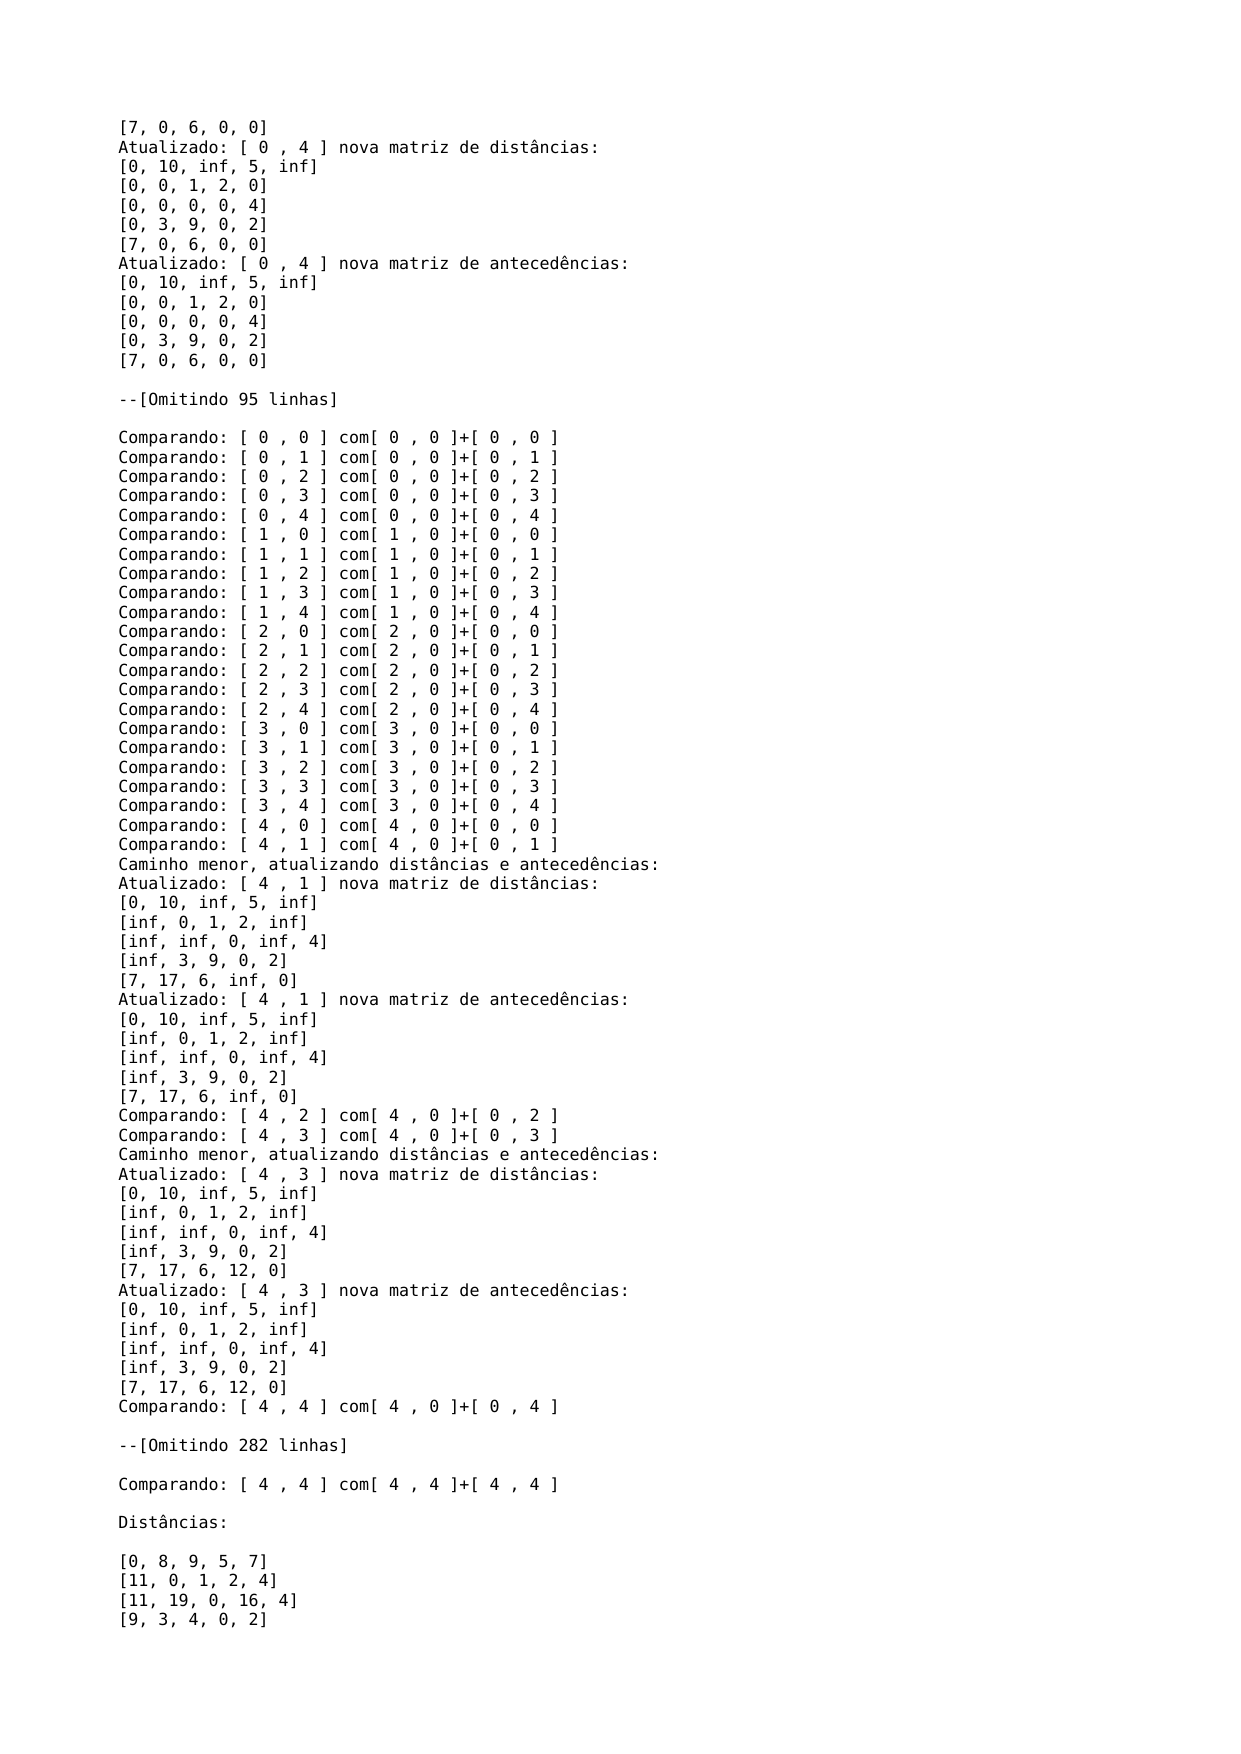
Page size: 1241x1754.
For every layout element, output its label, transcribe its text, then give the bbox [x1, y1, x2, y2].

text [inf, inf, 0, inf, 4] [118, 932, 1122, 951]
text Comparando: [ 0 , 0 ] com[ 0 , 0 ]+[ 0 , 0 ] [118, 428, 1122, 447]
text Comparando: [ 3 , 0 ] com[ 3 , 0 ]+[ 0 , 0 ] [118, 719, 1122, 738]
text [0, 10, inf, 5, inf] [118, 1300, 1122, 1319]
text --[Omitindo 95 linhas] [118, 389, 1122, 409]
text [inf, inf, 0, inf, 4] [118, 1339, 1122, 1358]
text Comparando: [ 4 , 4 ] com[ 4 , 0 ]+[ 0 , 4 ] [118, 1397, 1122, 1416]
text [0, 10, inf, 5, inf] [118, 157, 1122, 176]
text [7, 0, 6, 0, 0] [118, 234, 1122, 254]
text [7, 17, 6, 12, 0] [118, 1261, 1122, 1281]
text [0, 0, 0, 0, 4] [118, 312, 1122, 331]
text Comparando: [ 1 , 3 ] com[ 1 , 0 ]+[ 0 , 3 ] [118, 583, 1122, 602]
text [0, 0, 1, 2, 0] [118, 176, 1122, 196]
text Comparando: [ 0 , 2 ] com[ 0 , 0 ]+[ 0 , 2 ] [118, 467, 1122, 486]
text Comparando: [ 3 , 4 ] com[ 3 , 0 ]+[ 0 , 4 ] [118, 796, 1122, 816]
text Comparando: [ 1 , 1 ] com[ 1 , 0 ]+[ 0 , 1 ] [118, 544, 1122, 564]
text [inf, 3, 9, 0, 2] [118, 951, 1122, 971]
text [11, 19, 0, 16, 4] [118, 1591, 1122, 1610]
text Comparando: [ 4 , 0 ] com[ 4 , 0 ]+[ 0 , 0 ] [118, 816, 1122, 835]
text Comparando: [ 2 , 3 ] com[ 2 , 0 ]+[ 0 , 3 ] [118, 680, 1122, 699]
text [0, 10, inf, 5, inf] [118, 1184, 1122, 1203]
text Comparando: [ 3 , 3 ] com[ 3 , 0 ]+[ 0 , 3 ] [118, 777, 1122, 796]
text Comparando: [ 1 , 2 ] com[ 1 , 0 ]+[ 0 , 2 ] [118, 564, 1122, 583]
text Comparando: [ 2 , 0 ] com[ 2 , 0 ]+[ 0 , 0 ] [118, 622, 1122, 641]
text Comparando: [ 2 , 4 ] com[ 2 , 0 ]+[ 0 , 4 ] [118, 699, 1122, 719]
text Comparando: [ 1 , 4 ] com[ 1 , 0 ]+[ 0 , 4 ] [118, 602, 1122, 622]
text [7, 0, 6, 0, 0] [118, 118, 1122, 137]
text [0, 8, 9, 5, 7] [118, 1552, 1122, 1571]
text [9, 3, 4, 0, 2] [118, 1610, 1122, 1629]
text Atualizado: [ 4 , 3 ] nova matriz de distâncias: [118, 1164, 1122, 1184]
text [inf, 3, 9, 0, 2] [118, 1067, 1122, 1087]
text Comparando: [ 3 , 2 ] com[ 3 , 0 ]+[ 0 , 2 ] [118, 757, 1122, 777]
text [7, 17, 6, 12, 0] [118, 1377, 1122, 1397]
text [0, 3, 9, 0, 2] [118, 331, 1122, 351]
text Comparando: [ 1 , 0 ] com[ 1 , 0 ]+[ 0 , 0 ] [118, 525, 1122, 544]
text [0, 10, inf, 5, inf] [118, 273, 1122, 292]
text [7, 17, 6, inf, 0] [118, 971, 1122, 990]
text Comparando: [ 0 , 3 ] com[ 0 , 0 ]+[ 0 , 3 ] [118, 486, 1122, 506]
text Comparando: [ 0 , 1 ] com[ 0 , 0 ]+[ 0 , 1 ] [118, 447, 1122, 467]
text Comparando: [ 2 , 2 ] com[ 2 , 0 ]+[ 0 , 2 ] [118, 661, 1122, 680]
text Atualizado: [ 0 , 4 ] nova matriz de distâncias: [118, 137, 1122, 157]
text Atualizado: [ 4 , 1 ] nova matriz de distâncias: [118, 874, 1122, 893]
text Comparando: [ 4 , 1 ] com[ 4 , 0 ]+[ 0 , 1 ] [118, 835, 1122, 854]
text Distâncias: [118, 1513, 1122, 1532]
text Atualizado: [ 4 , 3 ] nova matriz de antecedências: [118, 1281, 1122, 1300]
text [inf, 0, 1, 2, inf] [118, 1319, 1122, 1339]
text Atualizado: [ 0 , 4 ] nova matriz de antecedências: [118, 254, 1122, 273]
text [inf, 0, 1, 2, inf] [118, 1029, 1122, 1048]
text [0, 10, inf, 5, inf] [118, 893, 1122, 912]
text Atualizado: [ 4 , 1 ] nova matriz de antecedências: [118, 990, 1122, 1009]
text [0, 10, inf, 5, inf] [118, 1009, 1122, 1029]
text [7, 17, 6, inf, 0] [118, 1087, 1122, 1106]
text [7, 0, 6, 0, 0] [118, 351, 1122, 370]
text [inf, 3, 9, 0, 2] [118, 1242, 1122, 1261]
text [0, 0, 1, 2, 0] [118, 292, 1122, 312]
text [inf, 3, 9, 0, 2] [118, 1358, 1122, 1377]
text [0, 3, 9, 0, 2] [118, 215, 1122, 234]
text [inf, 0, 1, 2, inf] [118, 1203, 1122, 1222]
text Comparando: [ 2 , 1 ] com[ 2 , 0 ]+[ 0 , 1 ] [118, 641, 1122, 661]
text [inf, inf, 0, inf, 4] [118, 1222, 1122, 1242]
text --[Omitindo 282 linhas] [118, 1436, 1122, 1455]
text Comparando: [ 3 , 1 ] com[ 3 , 0 ]+[ 0 , 1 ] [118, 738, 1122, 757]
text Comparando: [ 0 , 4 ] com[ 0 , 0 ]+[ 0 , 4 ] [118, 506, 1122, 525]
text Caminho menor, atualizando distâncias e antecedências: [118, 854, 1122, 874]
text [11, 0, 1, 2, 4] [118, 1571, 1122, 1591]
text [inf, 0, 1, 2, inf] [118, 912, 1122, 932]
text Comparando: [ 4 , 2 ] com[ 4 , 0 ]+[ 0 , 2 ] [118, 1106, 1122, 1126]
text [inf, inf, 0, inf, 4] [118, 1048, 1122, 1067]
text Caminho menor, atualizando distâncias e antecedências: [118, 1145, 1122, 1164]
text [0, 0, 0, 0, 4] [118, 196, 1122, 215]
text Comparando: [ 4 , 4 ] com[ 4 , 4 ]+[ 4 , 4 ] [118, 1474, 1122, 1494]
text Comparando: [ 4 , 3 ] com[ 4 , 0 ]+[ 0 , 3 ] [118, 1126, 1122, 1145]
